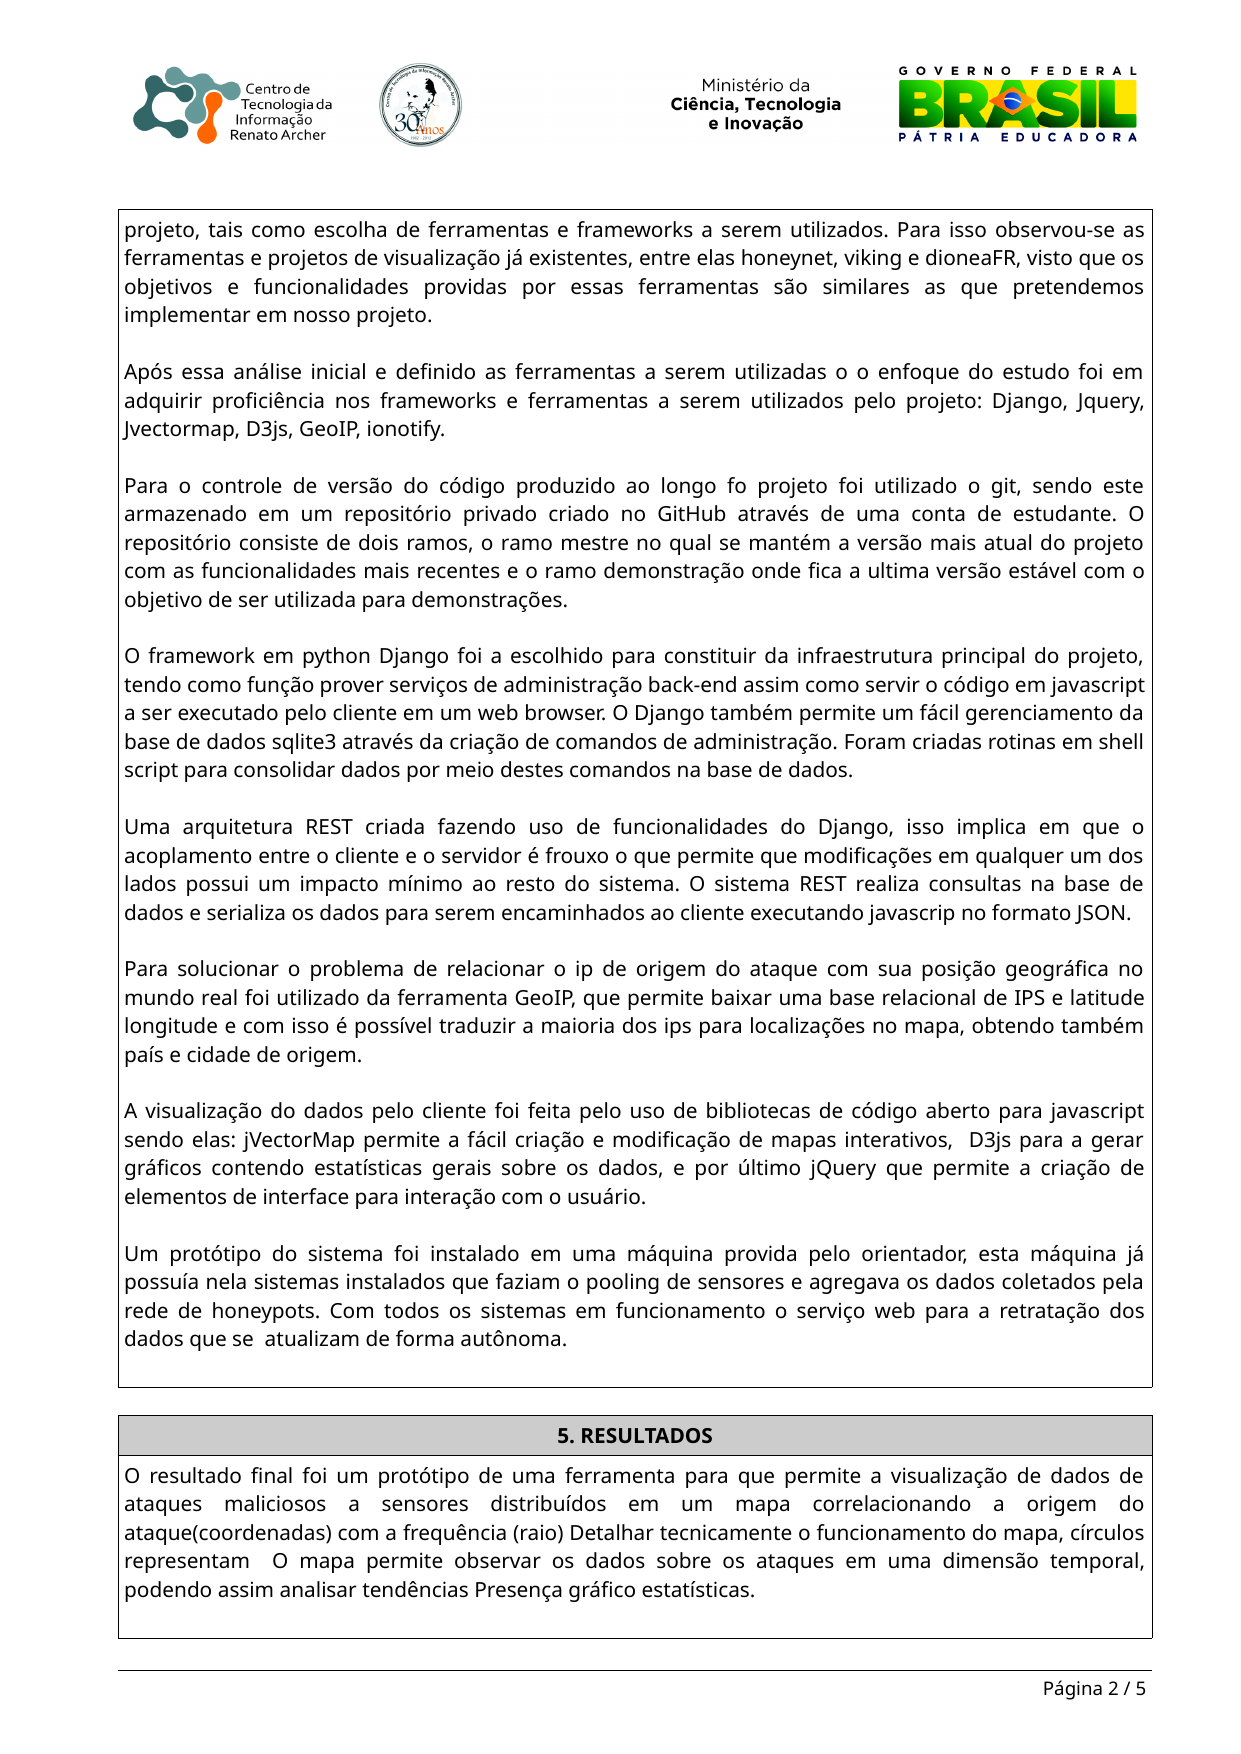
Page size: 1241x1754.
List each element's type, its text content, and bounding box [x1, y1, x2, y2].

picture [133, 59, 1137, 151]
table_header 5. RESULTADOS [119, 1416, 1152, 1455]
table_cell O resultado final foi um protótipo de uma ferramenta para que permite a visualização de dados de ataques maliciosos a sensores distribuídos em um mapa correlacionando a origem do ataque(coordenadas) com a frequência (raio) Detalhar tecnicamente o funcionamento do mapa, círculos representam O mapa permite observar os dados sobre os ataques em uma dimensão temporal, podendo assim analisar tendências Presença gráfico estatísticas. [119, 1456, 1152, 1637]
table_cell projeto, tais como escolha de ferramentas e frameworks a serem utilizados. Para isso observou-se as ferramentas e projetos de visualização já existentes, entre elas honeynet, viking e dioneaFR, visto que os objetivos e funcionalidades providas por essas ferramentas são similares as que pretendemos implementar em nosso projeto. Após essa análise inicial e definido as ferramentas a serem utilizadas o o enfoque do estudo foi em adquirir proficiência nos frameworks e ferramentas a serem utilizados pelo projeto: Django, Jquery, Jvectormap, D3js, GeoIP, ionotify. Para o controle de versão do código produzido ao longo fo projeto foi utilizado o git, sendo este armazenado em um repositório privado criado no GitHub através de uma conta de estudante. O repositório consiste de dois ramos, o ramo mestre no qual se mantém a versão mais atual do projeto com as funcionalidades mais recentes e o ramo demonstração onde fica a ultima versão estável com o objetivo de ser utilizada para demonstrações. O framework em python Django foi a escolhido para constituir da infraestrutura principal do projeto, tendo como função prover serviços de administração back-end assim como servir o código em javascript a ser executado pelo cliente em um web browser. O Django também permite um fácil gerenciamento da base de dados sqlite3 através da criação de comandos de administração. Foram criadas rotinas em shell script para consolidar dados por meio destes comandos na base de dados. Uma arquitetura REST criada fazendo uso de funcionalidades do Django, isso implica em que o acoplamento entre o cliente e o servidor é frouxo o que permite que modificações em qualquer um dos lados possui um impacto mínimo ao resto do sistema. O sistema REST realiza consultas na base de dados e serializa os dados para serem encaminhados ao cliente executando javascrip no formato JSON. Para solucionar o problema de relacionar o ip de origem do ataque com sua posição geográfica no mundo real foi utilizado da ferramenta GeoIP, que permite baixar uma base relacional de IPS e latitude longitude e com isso é possível traduzir a maioria dos ips para localizações no mapa, obtendo também país e cidade de origem. A visualização do dados pelo cliente foi feita pelo uso de bibliotecas de código aberto para javascript sendo elas: jVectorMap permite a fácil criação e modificação de mapas interativos, D3js para a gerar gráficos contendo estatísticas gerais sobre os dados, e por último jQuery que permite a criação de elementos de interface para interação com o usuário. Um protótipo do sistema foi instalado em uma máquina provida pelo orientador, esta máquina já possuía nela sistemas instalados que faziam o pooling de sensores e agregava os dados coletados pela rede de honeypots. Com todos os sistemas em funcionamento o serviço web para a retratação dos dados que se atualizam de forma autônoma. [119, 210, 1152, 1387]
